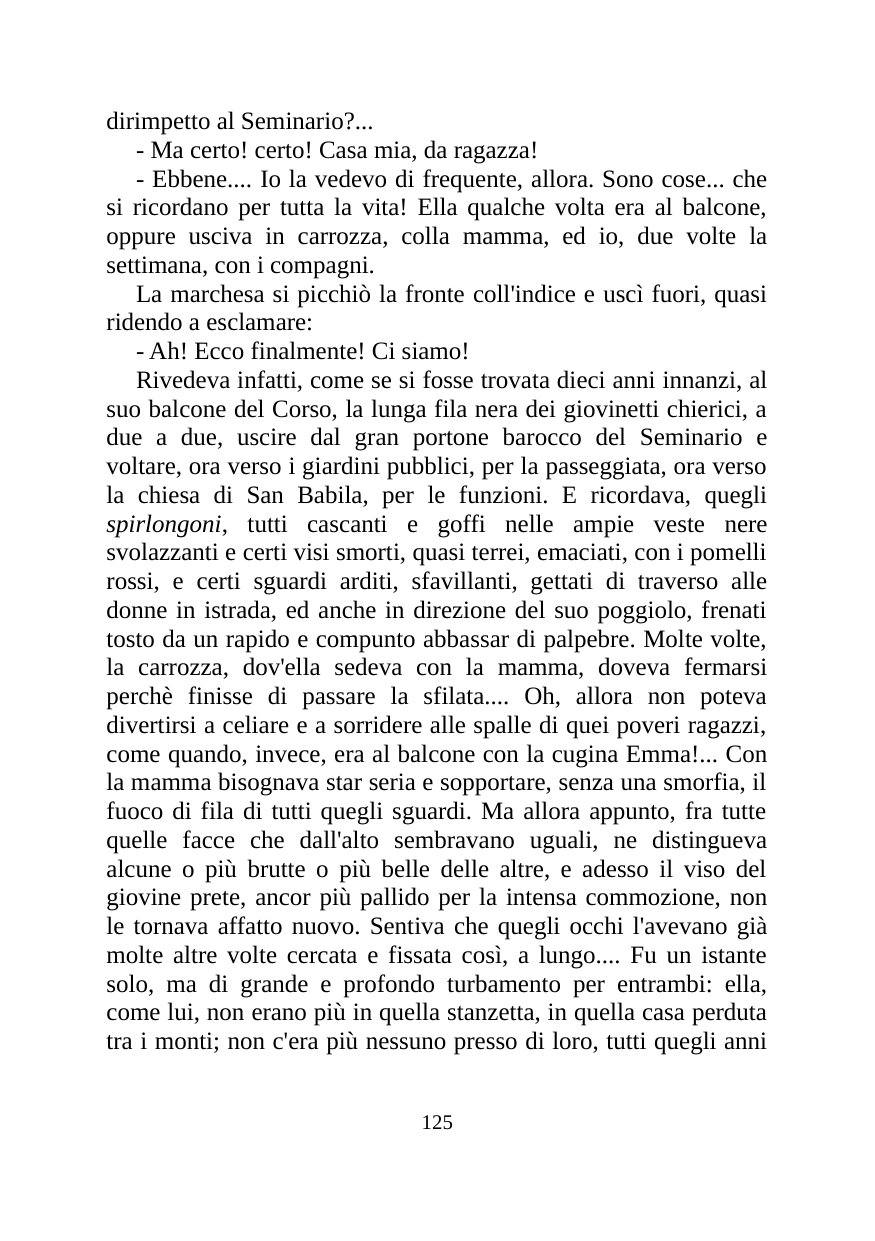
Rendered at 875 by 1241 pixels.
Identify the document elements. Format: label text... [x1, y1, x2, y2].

text - Ah! Ecco finalmente! Ci siamo! [106, 336, 768, 365]
text La marchesa si picchiò la fronte coll'indice e uscì fuori, quasi ridendo a esclamare: [106, 279, 768, 336]
text Rivedeva infatti, come se si fosse trovata dieci anni innanzi, al suo balcone del Corso, la lunga fila nera dei giovinetti chierici, a due a due, uscire dal gran portone barocco del Seminario e voltare, ora verso i giardini pubblici, per la passeggiata, ora verso la chiesa di San Babila, per le funzioni. E ricordava, quegli spirlongoni, tutti cascanti e goffi nelle ampie veste nere svolazzanti e certi visi smorti, quasi terrei, emaciati, con i pomelli rossi, e certi sguardi arditi, sfavillanti, gettati di traverso alle donne in istrada, ed anche in direzione del suo poggiolo, frenati tosto da un rapido e compunto abbassar di palpebre. Molte volte, la carrozza, dov'ella sedeva con la mamma, doveva fermarsi perchè finisse di passare la sfilata.... Oh, allora non poteva divertirsi a celiare e a sorridere alle spalle di quei poveri ragazzi, come quando, invece, era al balcone con la cugina Emma!... Con la mamma bisognava star seria e sopportare, senza una smorfia, il fuoco di fila di tutti quegli sguardi. Ma allora appunto, fra tutte quelle facce che dall'alto sembravano uguali, ne distingueva alcune o più brutte o più belle delle altre, e adesso il viso del giovine prete, ancor più pallido per la intensa commozione, non le tornava affatto nuovo. Sentiva che quegli occhi l'avevano già molte altre volte cercata e fissata così, a lungo.... Fu un istante solo, ma di grande e profondo turbamento per entrambi: ella, come lui, non erano più in quella stanzetta, in quella casa perduta tra i monti; non c'era più nessuno presso di loro, tutti quegli anni [106, 365, 768, 1055]
text dirimpetto al Seminario?... [106, 106, 768, 135]
text - Ebbene.... Io la vedevo di frequente, allora. Sono cose... che si ricordano per tutta la vita! Ella qualche volta era al balcone, oppure usciva in carrozza, colla mamma, ed io, due volte la settimana, con i compagni. [106, 164, 768, 279]
text - Ma certo! certo! Casa mia, da ragazza! [106, 135, 768, 164]
